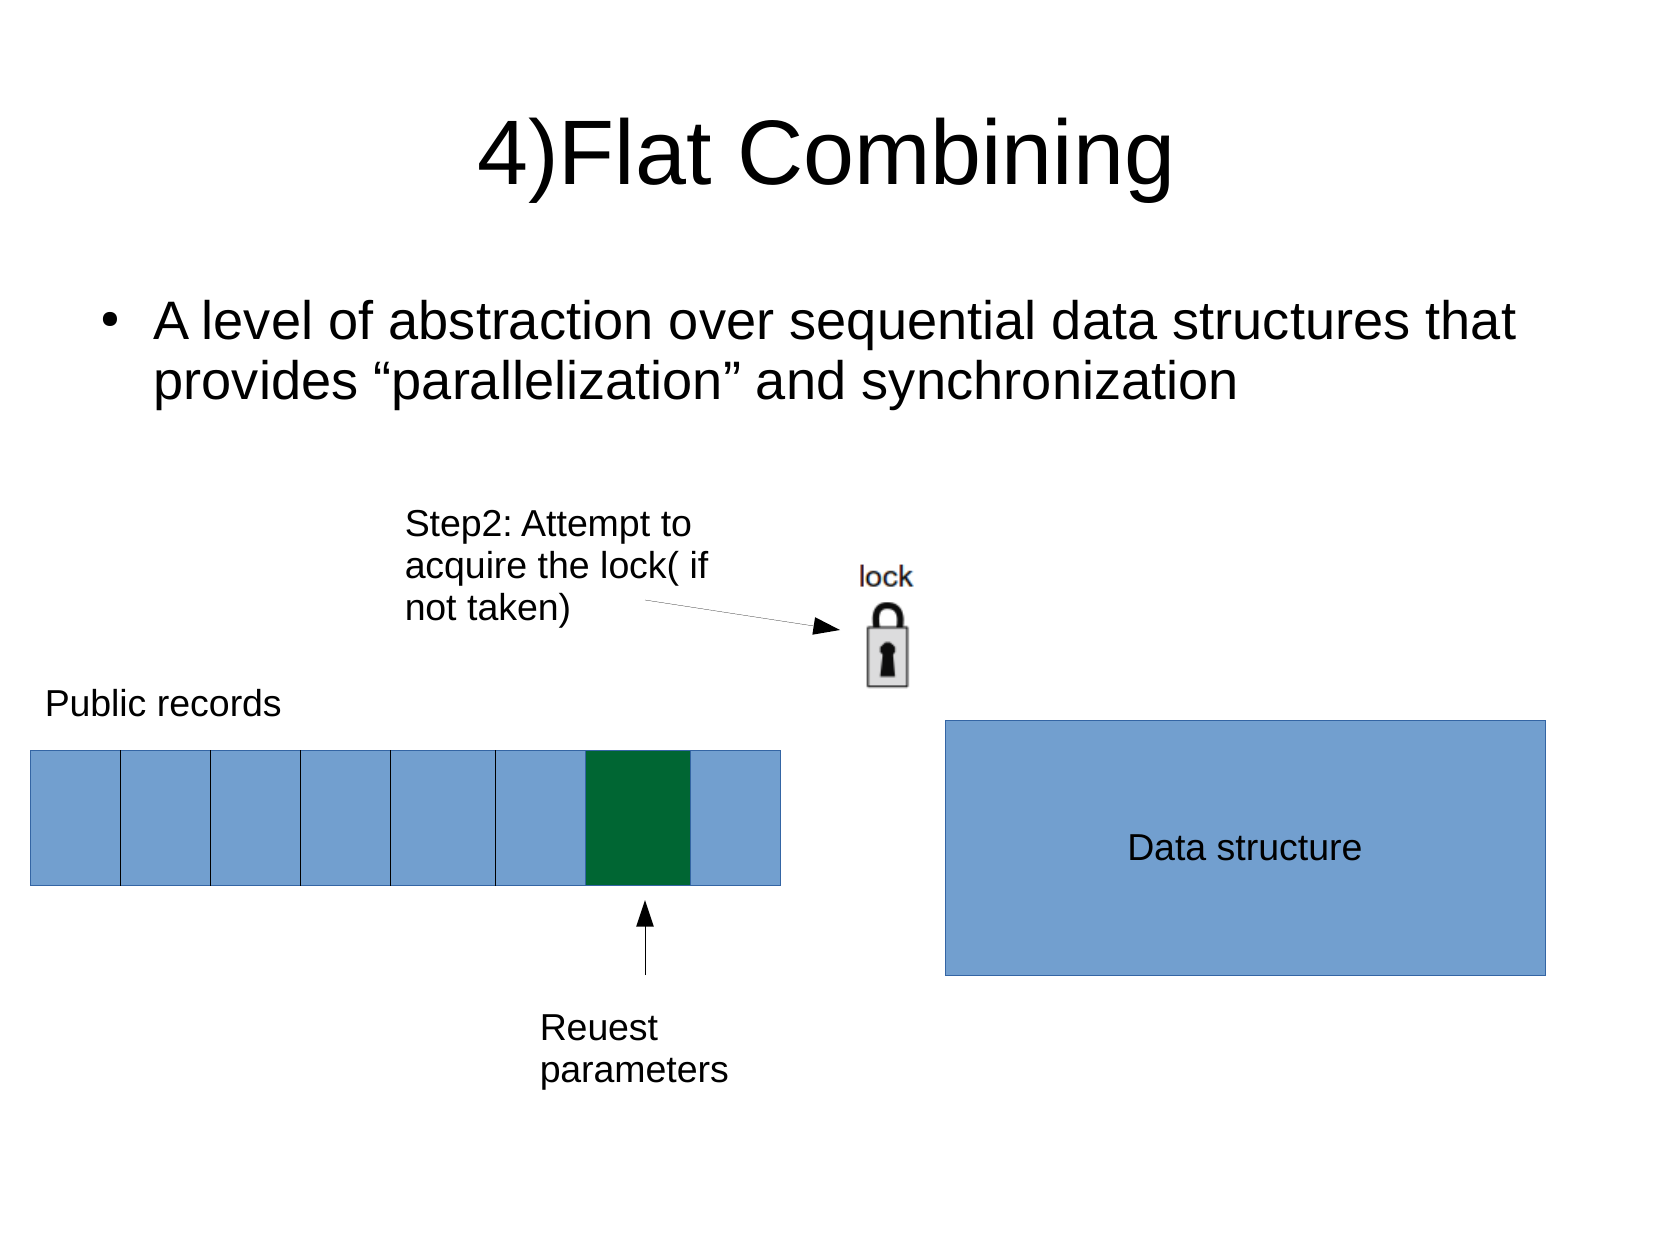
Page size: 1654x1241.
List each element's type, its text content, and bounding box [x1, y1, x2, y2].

text_box [391, 750, 495, 886]
picture [795, 532, 928, 751]
text_box [30, 750, 120, 886]
text_box [496, 750, 781, 886]
text_box Reuest parameters [525, 999, 781, 1141]
list A level of abstraction over sequential data structures that provides “parallelization” and synchronization [82, 290, 1571, 1010]
text_box [301, 750, 390, 886]
text_box [121, 750, 210, 886]
text_box [211, 750, 300, 886]
title 4)Flat Combining [82, 49, 1571, 257]
text_box Step2: Attempt to acquire the lock( if not taken) [390, 495, 766, 636]
text_box Data structure [945, 720, 1546, 976]
text_box Public records [30, 675, 376, 732]
